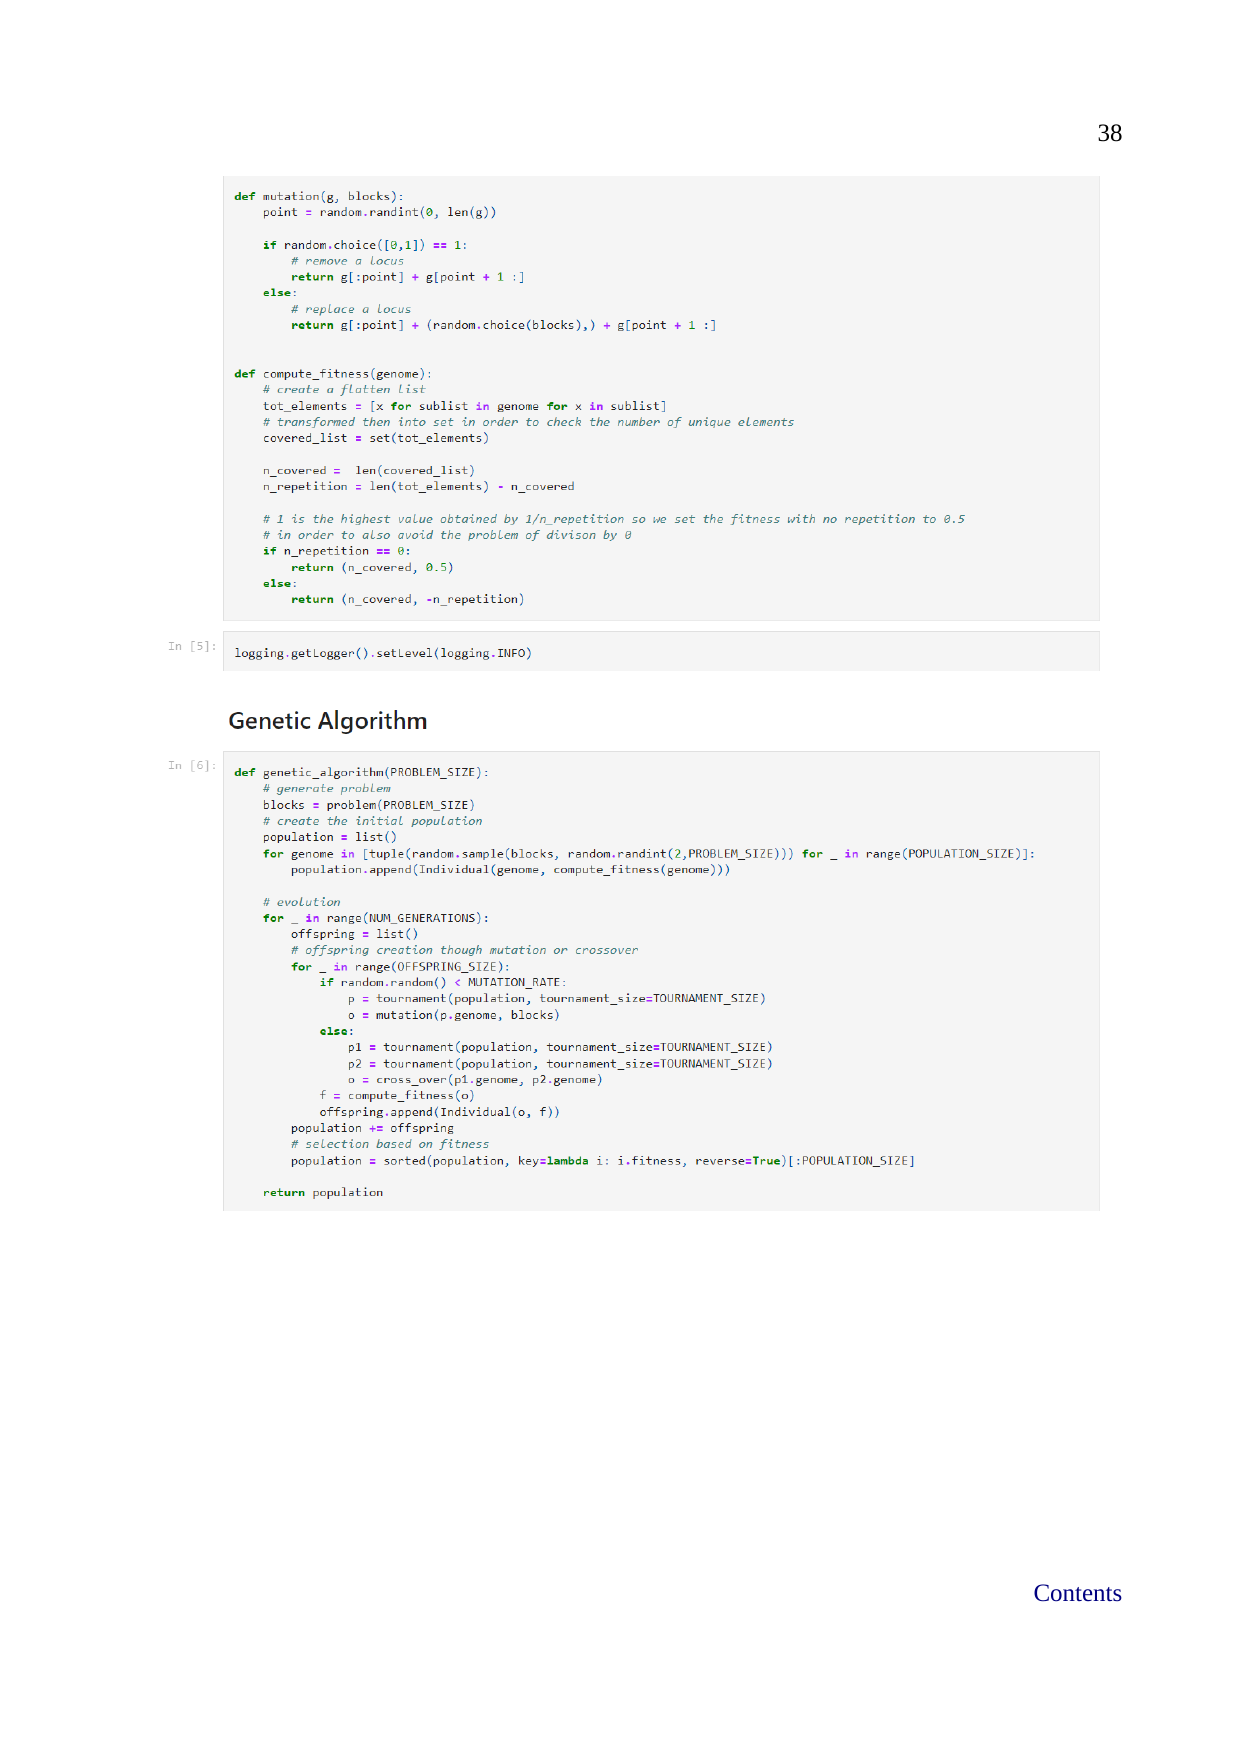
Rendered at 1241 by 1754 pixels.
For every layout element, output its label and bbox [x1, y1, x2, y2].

picture [118, 176, 1123, 671]
picture [118, 699, 1123, 1211]
